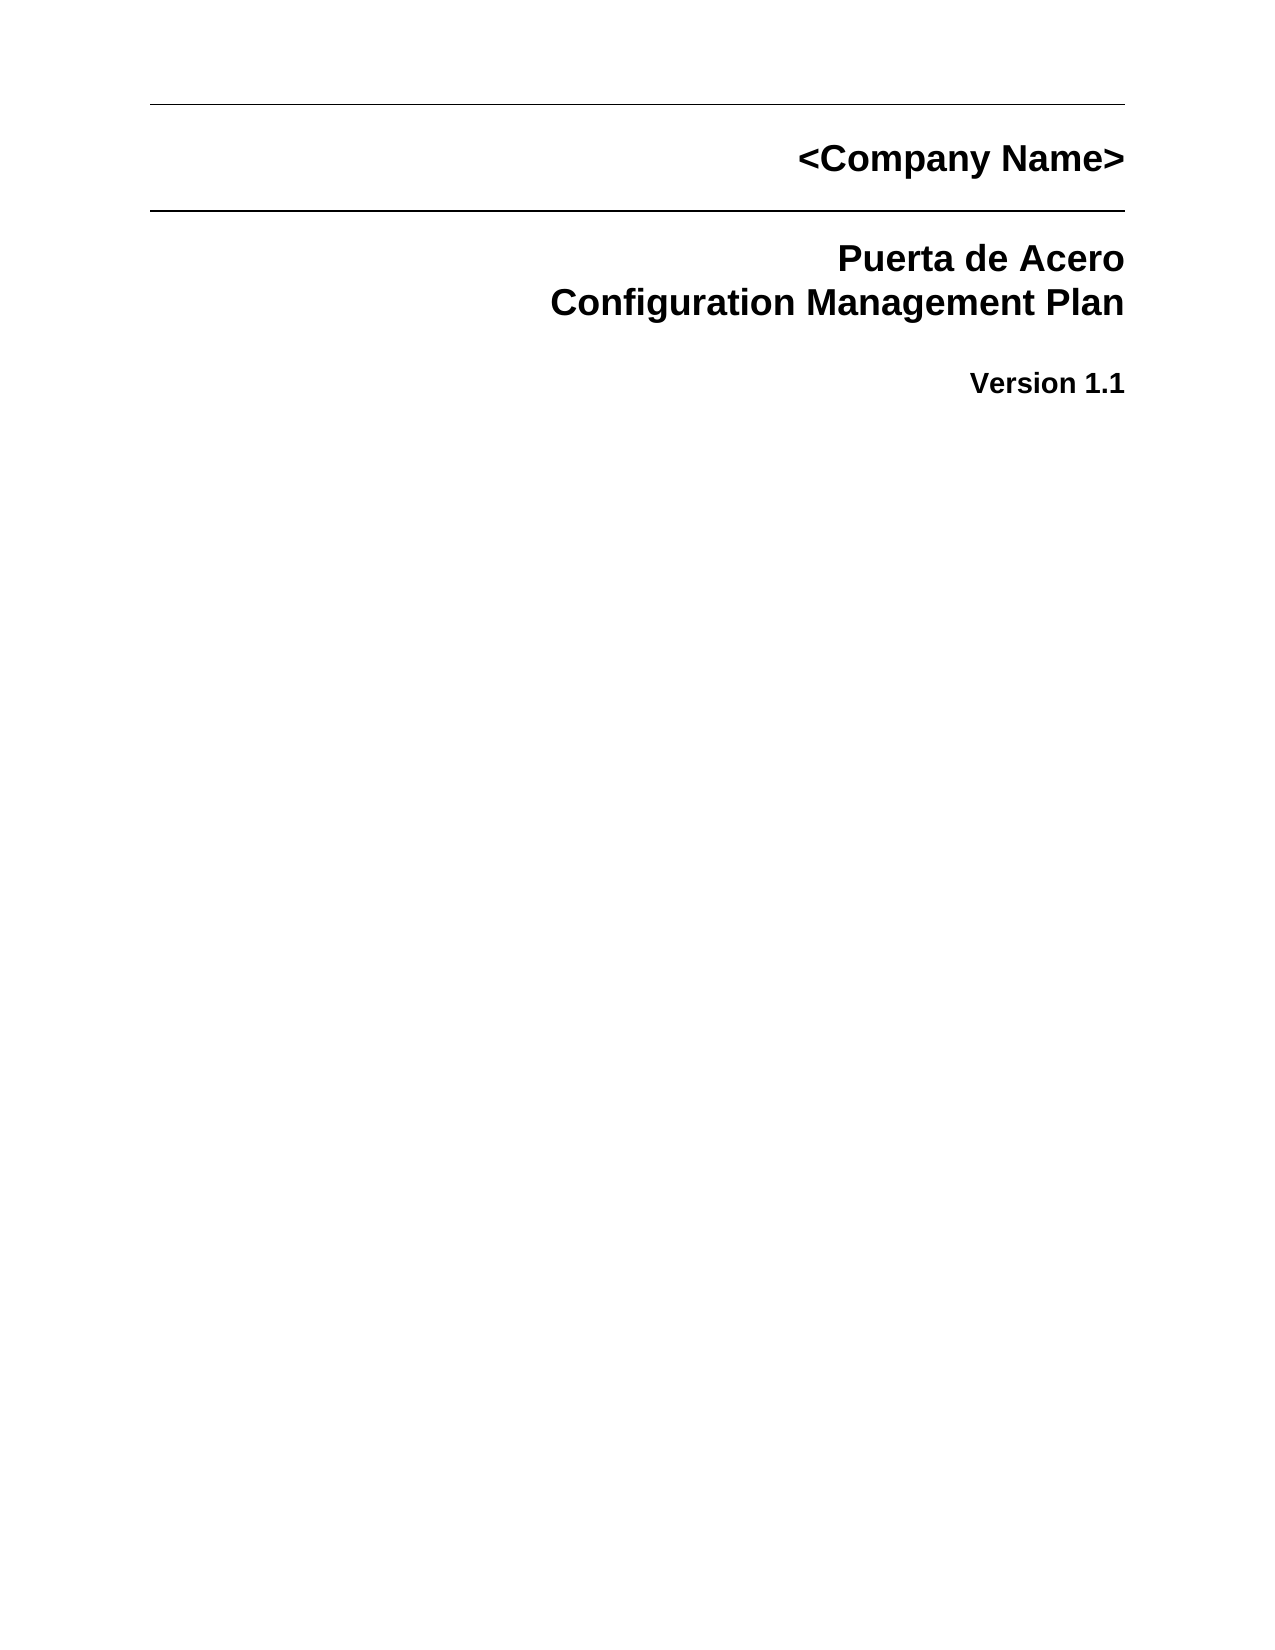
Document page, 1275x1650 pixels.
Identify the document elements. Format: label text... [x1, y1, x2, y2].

title Version 1.1 [150, 366, 1125, 399]
title Configuration Management Plan [150, 280, 1125, 323]
title Puerta de Acero [150, 237, 1125, 280]
